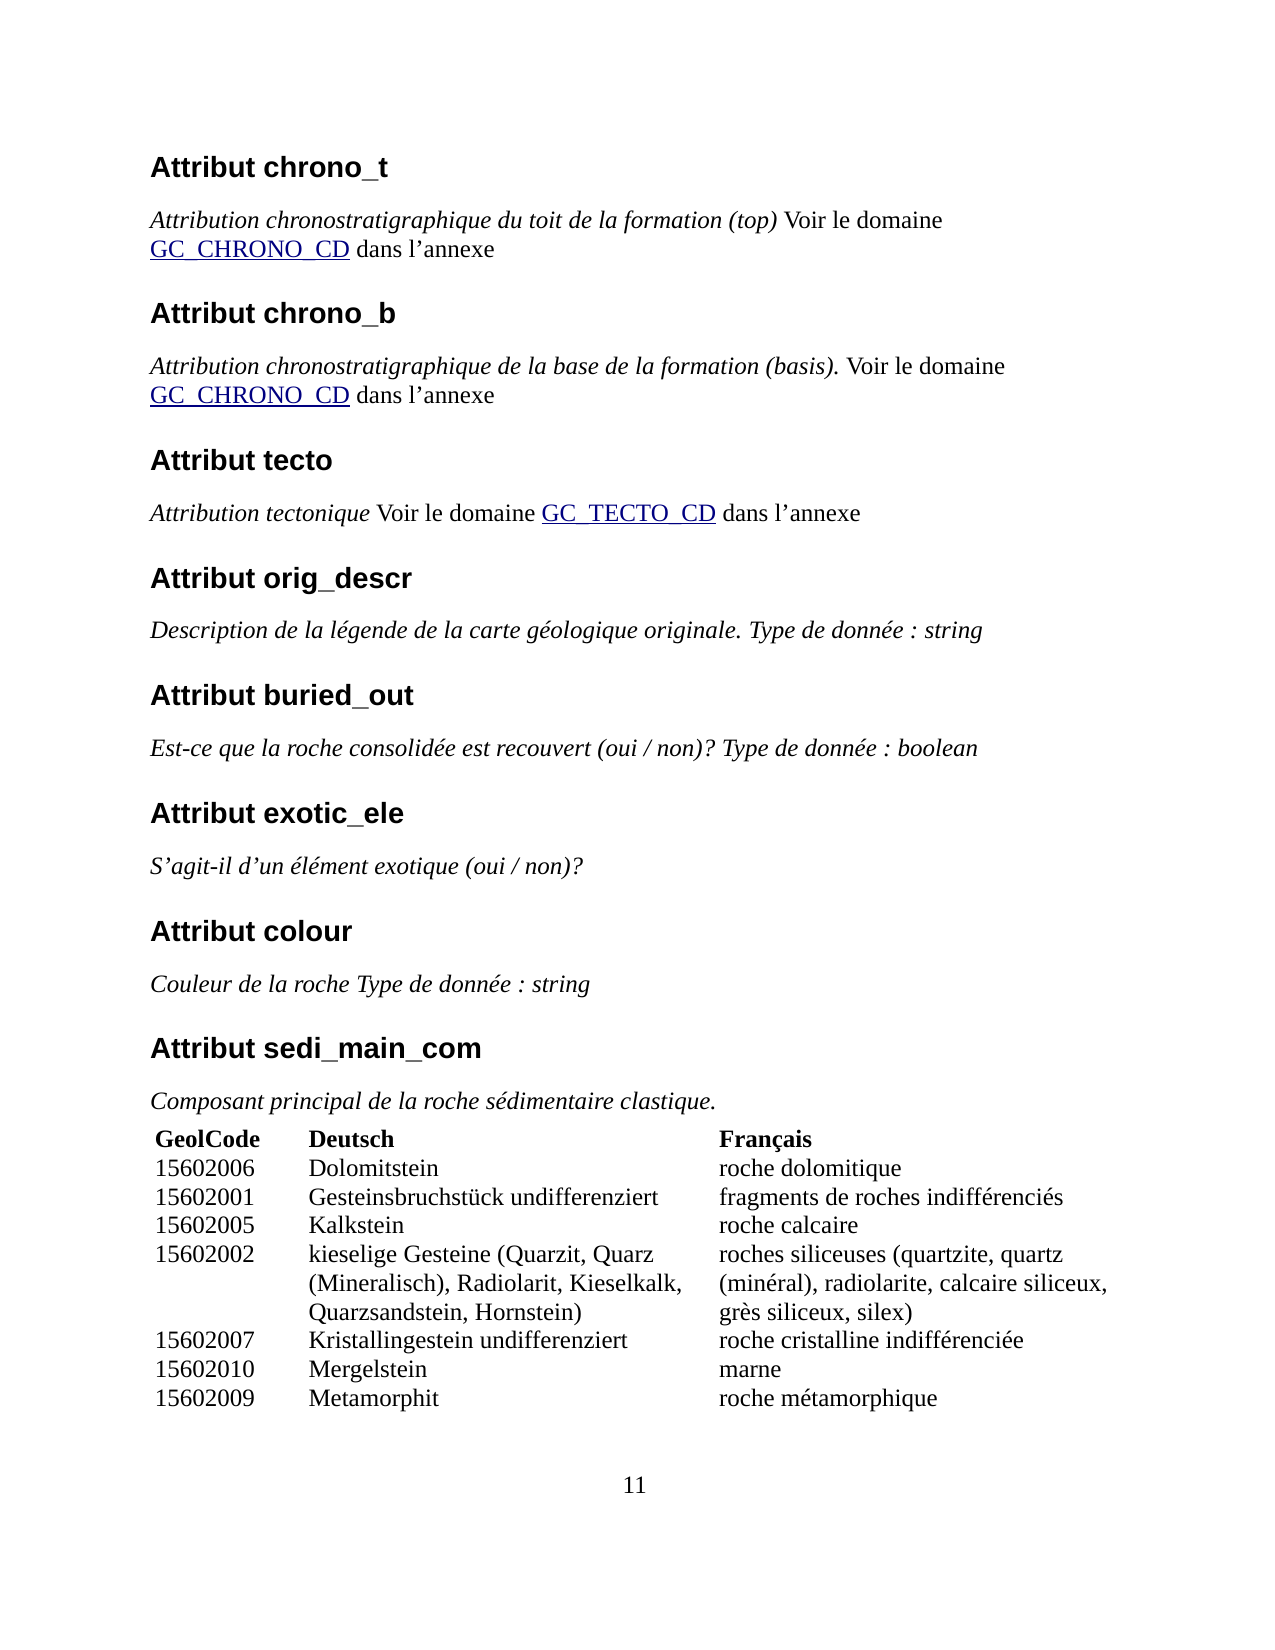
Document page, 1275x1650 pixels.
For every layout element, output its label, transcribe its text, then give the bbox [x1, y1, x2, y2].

table_cell roche calcaire [714, 1210, 1125, 1239]
table_cell 15602005 [150, 1210, 304, 1239]
text Attribution chronostratigraphique de la base de la formation (basis). Voir le domaine GC_CHRONO_CD dans l’annexe [150, 351, 1125, 409]
table_header Deutsch [304, 1124, 714, 1153]
table_cell 15602010 [150, 1354, 304, 1383]
text Attribution chronostratigraphique du toit de la formation (top) Voir le domaine GC_CHRONO_CD dans l’annexe [150, 205, 1125, 262]
text Composant principal de la roche sédimentaire clastique. [150, 1086, 1125, 1115]
table_cell roche cristalline indifférenciée [714, 1325, 1125, 1354]
table_cell 15602007 [150, 1325, 304, 1354]
table_cell marne [714, 1354, 1125, 1383]
table_cell Gesteinsbruchstück undifferenziert [304, 1182, 714, 1210]
table_cell Kalkstein [304, 1210, 714, 1239]
table_cell roche métamorphique [714, 1383, 1125, 1412]
table_header GeolCode [150, 1124, 304, 1153]
subtitle Attribut chrono_t [150, 150, 1125, 183]
table_cell Dolomitstein [304, 1153, 714, 1182]
table_cell 15602001 [150, 1182, 304, 1210]
table_cell Metamorphit [304, 1383, 714, 1412]
table_cell 15602009 [150, 1383, 304, 1412]
text Couleur de la roche Type de donnée : string [150, 969, 1125, 997]
table_cell kieselige Gesteine (Quarzit, Quarz (Mineralisch), Radiolarit, Kieselkalk, Quarzsandstein, Hornstein) [304, 1239, 714, 1325]
subtitle Attribut colour [150, 914, 1125, 947]
table_cell roches siliceuses (quartzite, quartz (minéral), radiolarite, calcaire siliceux, grès siliceux, silex) [714, 1239, 1125, 1325]
table_cell 15602006 [150, 1153, 304, 1182]
text S’agit-il d’un élément exotique (oui / non)? [150, 851, 1125, 880]
text Attribution tectonique Voir le domaine GC_TECTO_CD dans l’annexe [150, 498, 1125, 527]
subtitle Attribut chrono_b [150, 296, 1125, 330]
table_cell fragments de roches indifférenciés [714, 1182, 1125, 1210]
table_cell Kristallingestein undifferenziert [304, 1325, 714, 1354]
subtitle Attribut exotic_ele [150, 796, 1125, 829]
subtitle Attribut buried_out [150, 678, 1125, 712]
table_cell roche dolomitique [714, 1153, 1125, 1182]
subtitle Attribut tecto [150, 443, 1125, 476]
table_header Français [714, 1124, 1125, 1153]
subtitle Attribut orig_descr [150, 561, 1125, 594]
table_cell 15602002 [150, 1239, 304, 1325]
text Est-ce que la roche consolidée est recouvert (oui / non)? Type de donnée : boolean [150, 733, 1125, 762]
text Description de la légende de la carte géologique originale. Type de donnée : string [150, 616, 1125, 644]
table_cell Mergelstein [304, 1354, 714, 1383]
subtitle Attribut sedi_main_com [150, 1031, 1125, 1065]
